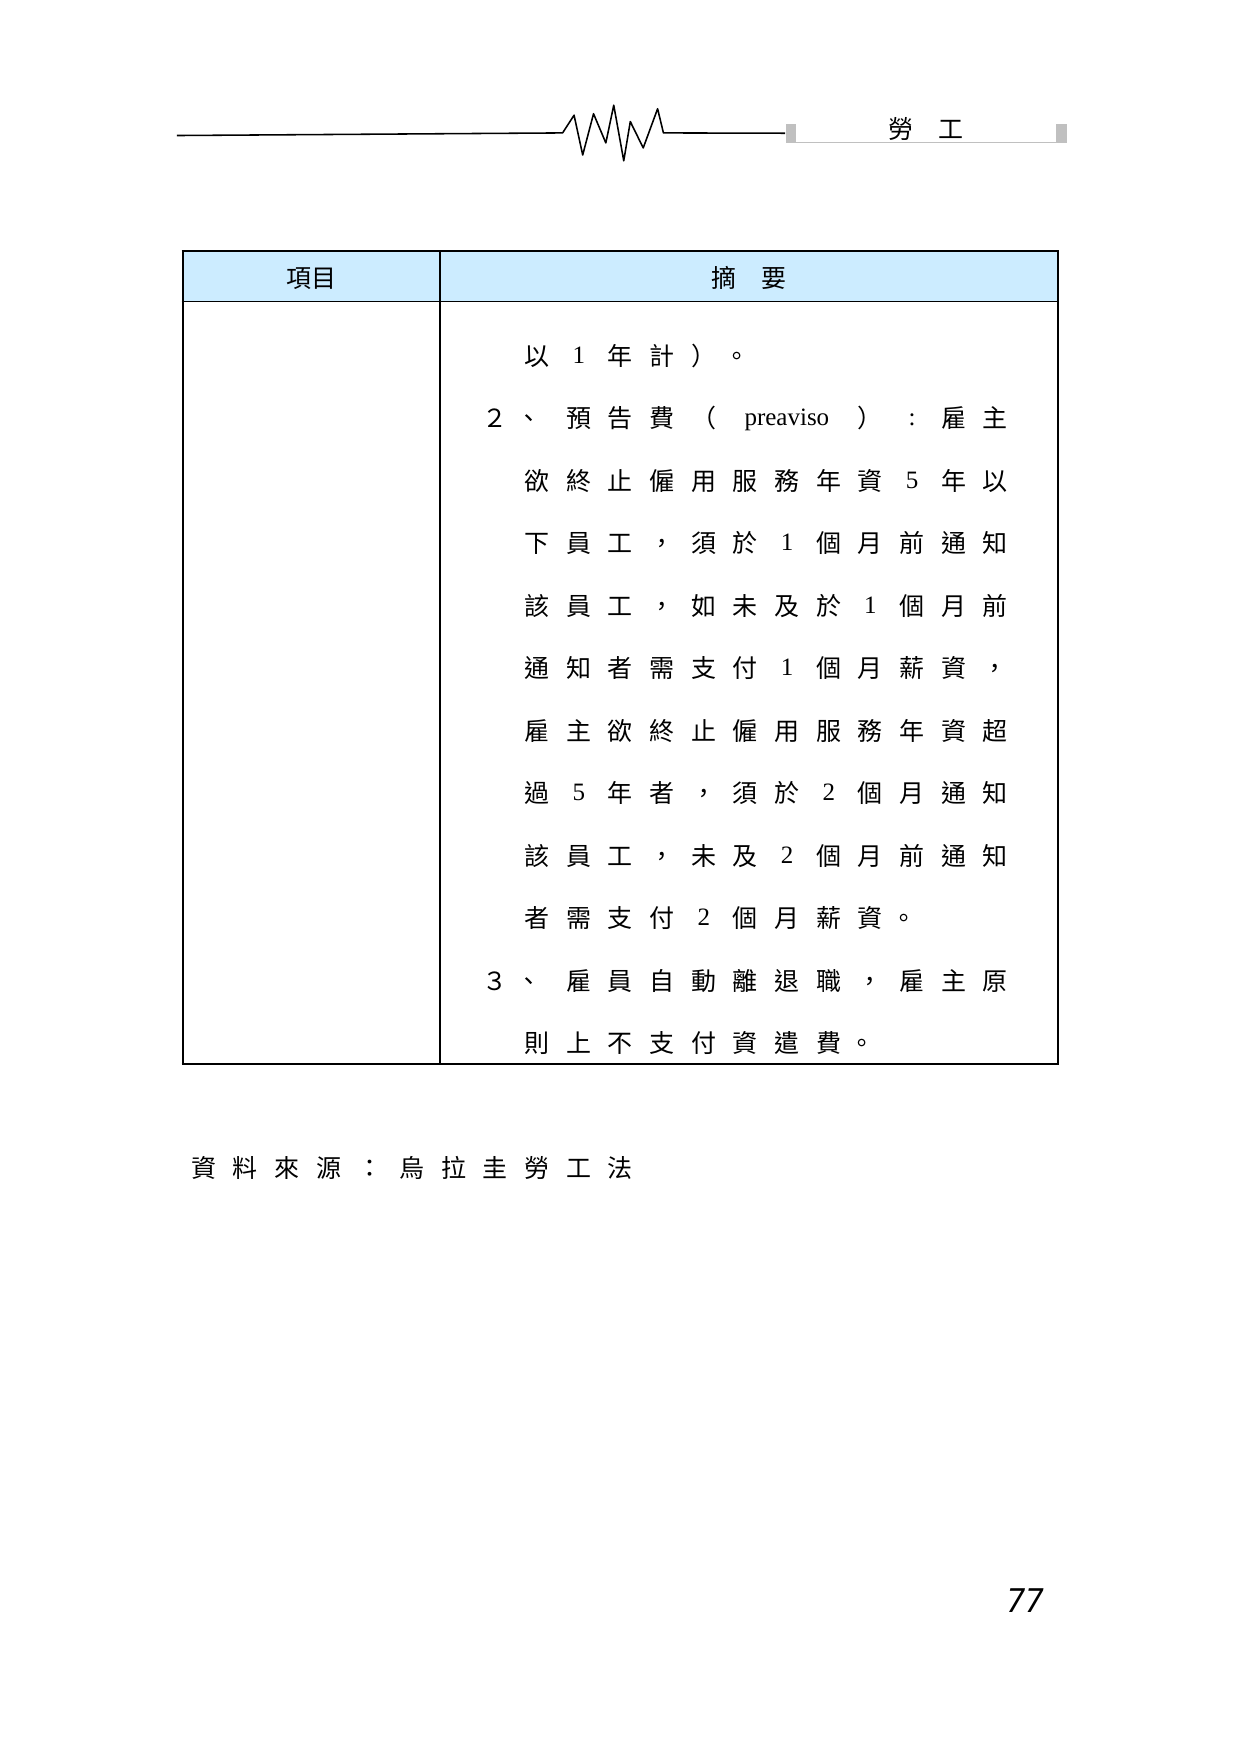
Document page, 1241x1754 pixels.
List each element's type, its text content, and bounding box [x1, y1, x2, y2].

text 資料來源：烏拉圭勞工法 [183, 1125, 1058, 1188]
table_cell 以1年計）。 ２、預告費（preaviso）:雇主欲終止僱用服務年資5年以下員工，須於1個月前通知該員工，如未及於1個月前通知者需支付1個月薪資，雇主欲終止僱用服務年資超過5年者，須於2個月通知該員工，未及2個月前通知者需支付2個月薪資。 ３、雇員自動離退職，雇主原則上不支付資遣費。 [441, 302, 1057, 1063]
table_header 摘 要 [441, 252, 1057, 301]
table_header 項目 [184, 252, 439, 301]
table_cell [184, 302, 439, 1063]
